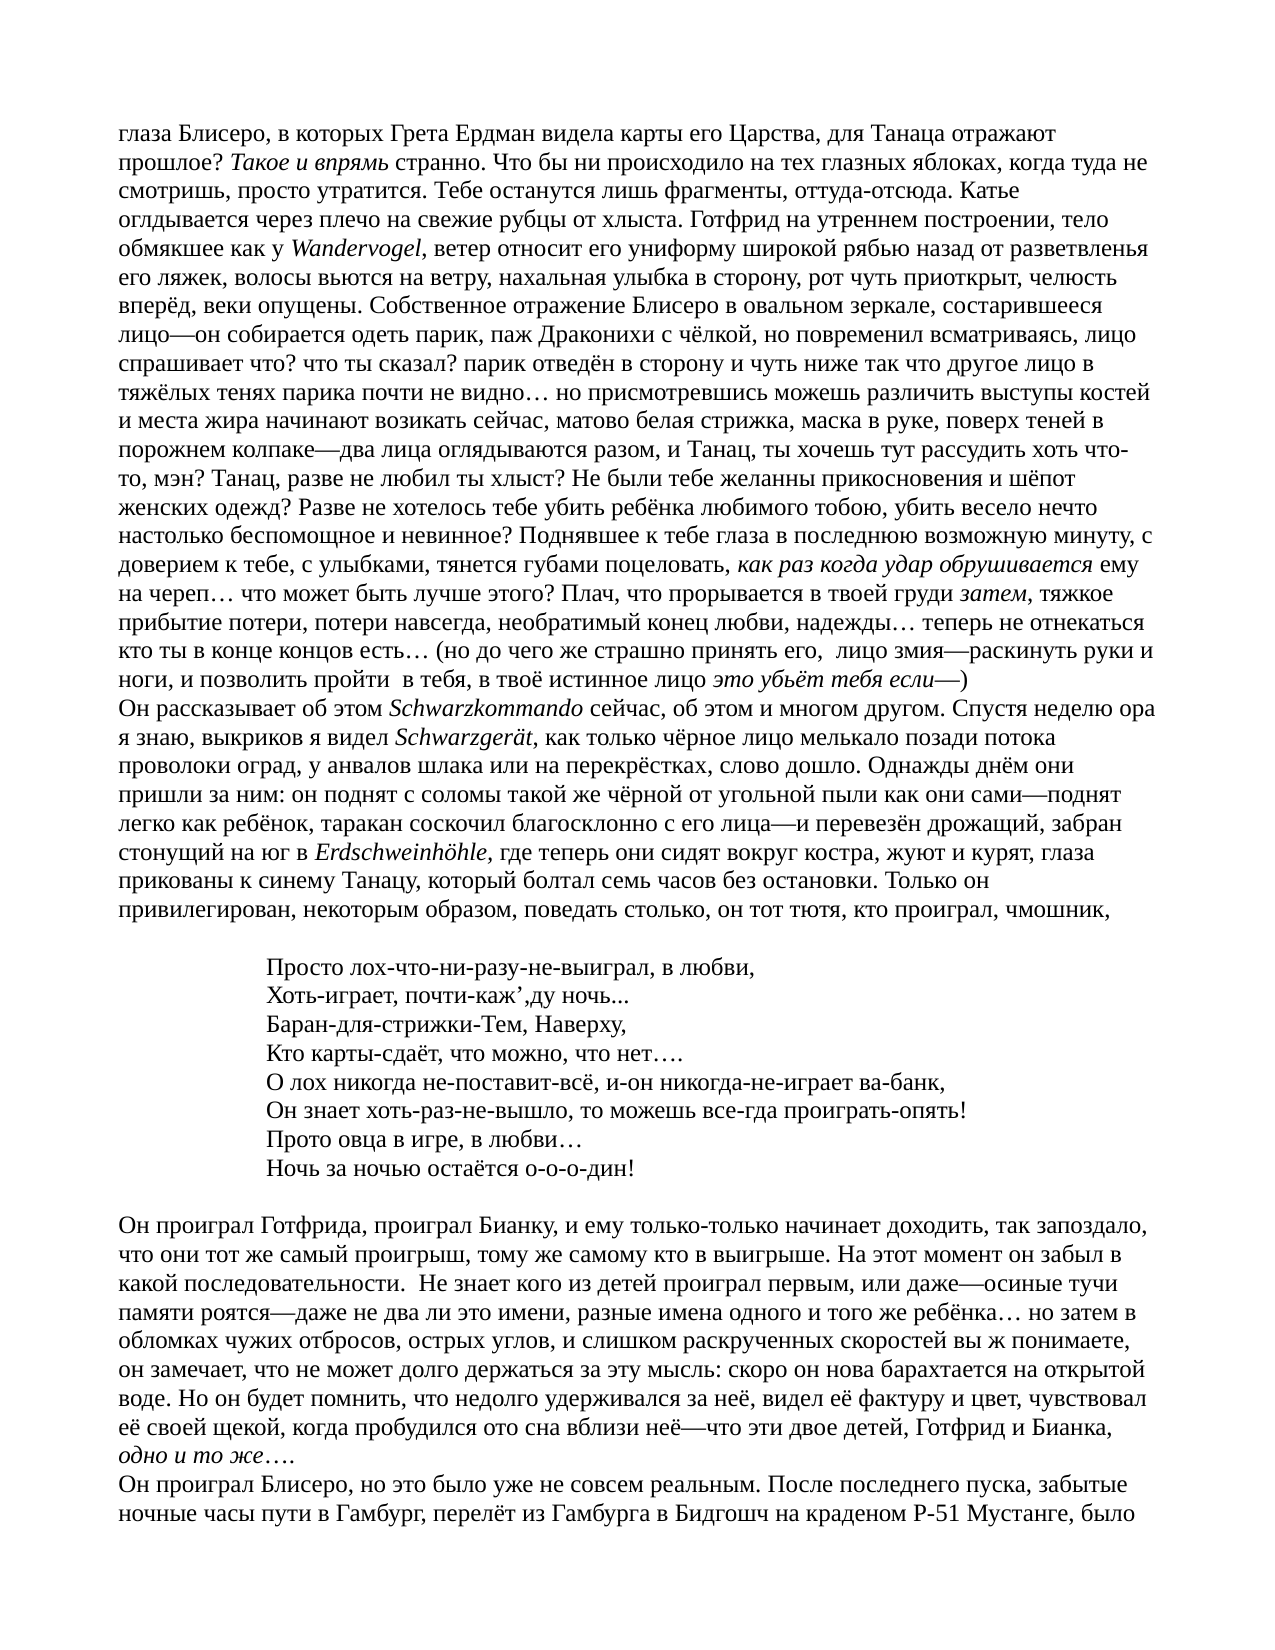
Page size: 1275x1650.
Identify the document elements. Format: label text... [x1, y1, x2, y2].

text Он проиграл Блисеро, но это было уже не совсем реальным. После последнего пуска, забытые ночные часы пути в Гамбург, перелёт из Гамбурга в Бидгошч на краденом Р-51 Мустанге, было [118, 1469, 1157, 1527]
text Он проиграл Готфрида, проиграл Бианку, и ему только-только начинает доходить, так запоздало, что они тот же самый проигрыш, тому же самому кто в выигрыше. На этот момент он забыл в какой последовательности. Не знает кого из детей проиграл первым, или даже—осиные тучи памяти роятся—даже не два ли это имени, разные имена одного и того же ребёнка… но затем в обломках чужих отбросов, острых углов, и слишком раскрученных скоростей вы ж понимаете, он замечает, что не может долго держаться за эту мысль: скоро он нова барахтается на открытой воде. Но он будет помнить, что недолго удерживался за неё, видел её фактуру и цвет, чувствовал её своей щекой, когда пробудился ото сна вблизи неё—что эти двое детей, Готфрид и Бианка, одно и то же…. [118, 1211, 1157, 1469]
text Просто лох-что-ни-разу-не-выиграл, в любви, [266, 952, 1157, 981]
text Ночь за ночью остаётся о-о-о-дин! [266, 1153, 1157, 1182]
text Кто карты-сдаёт, что можно, что нет…. [266, 1038, 1157, 1067]
text Он рассказывает об этом Schwarzkommando сейчас, об этом и многом другом. Спустя неделю ора я знаю, выкриков я видел Schwarzgerät, как только чёрное лицо мелькало позади потока проволоки оград, у анвалов шлака или на перекрёстках, слово дошло. Однажды днём они пришли за ним: он поднят с соломы такой же чёрной от угольной пыли как они сами—поднят легко как ребёнок, таракан соскочил благосклонно с его лица—и перевезён дрожащий, забран стонущий на юг в Erdschweinhöhle, где теперь они сидят вокруг костра, жуют и курят, глаза прикованы к синему Танацу, который болтал семь часов без остановки. Только он привилегирован, некоторым образом, поведать столько, он тот тютя, кто проиграл, чмошник, [118, 693, 1157, 923]
text глаза Блисеро, в которых Грета Ердман видела карты его Царства, для Танаца отражают прошлое? Такое и впрямь странно. Что бы ни происходило на тех глазных яблоках, когда туда не смотришь, просто утратится. Тебе останутся лишь фрагменты, оттуда-отсюда. Катье оглдывается через плечо на свежие рубцы от хлыста. Готфрид на утреннем построении, тело обмякшее как у Wandervogel, ветер относит его униформу широкой рябью назад от разветвленья его ляжек, волосы вьются на ветру, нахальная улыбка в сторону, рот чуть приоткрыт, челюсть вперёд, веки опущены. Собственное отражение Блисеро в овальном зеркале, состарившееся лицо—он собирается одеть парик, паж Драконихи с чёлкой, но повременил всматриваясь, лицо спрашивает что? что ты сказал? парик отведён в сторону и чуть ниже так что другое лицо в тяжёлых тенях парика почти не видно… но присмотревшись можешь различить выступы костей и места жира начинают возикать сейчас, матово белая стрижка, маска в руке, поверх теней в порожнем колпаке—два лица оглядываются разом, и Танац, ты хочешь тут рассудить хоть что-то, мэн? Танац, разве не любил ты хлыст? Не были тебе желанны прикосновения и шёпот женских одежд? Разве не хотелось тебе убить ребёнка любимого тобою, убить весело нечто настолько беспомощное и невинное? Поднявшее к тебе глаза в последнюю возможную минуту, с доверием к тебе, с улыбками, тянется губами поцеловать, как раз когда удар обрушивается ему на череп… что может быть лучше этого? Плач, что прорывается в твоей груди затем, тяжкое прибытие потери, потери навсегда, необратимый конец любви, надежды… теперь не отнекаться кто ты в конце концов есть… (но до чего же страшно принять его, лицо змия—раскинуть руки и ноги, и позволить пройти в тебя, в твоё истинное лицо это убьёт тебя если—) [118, 118, 1157, 693]
text Он знает хоть-раз-не-вышло, то можешь все-гда проиграть-опять! [266, 1096, 1157, 1124]
text Баран-для-стрижки-Тем, Наверху, [266, 1009, 1157, 1038]
text О лох никогда не-поставит-всё, и-он никогда-не-играет ва-банк, [266, 1067, 1157, 1096]
text Прото овца в игре, в любви… [266, 1124, 1157, 1153]
text Хоть-играет, почти-каж’,ду ночь... [266, 981, 1157, 1009]
